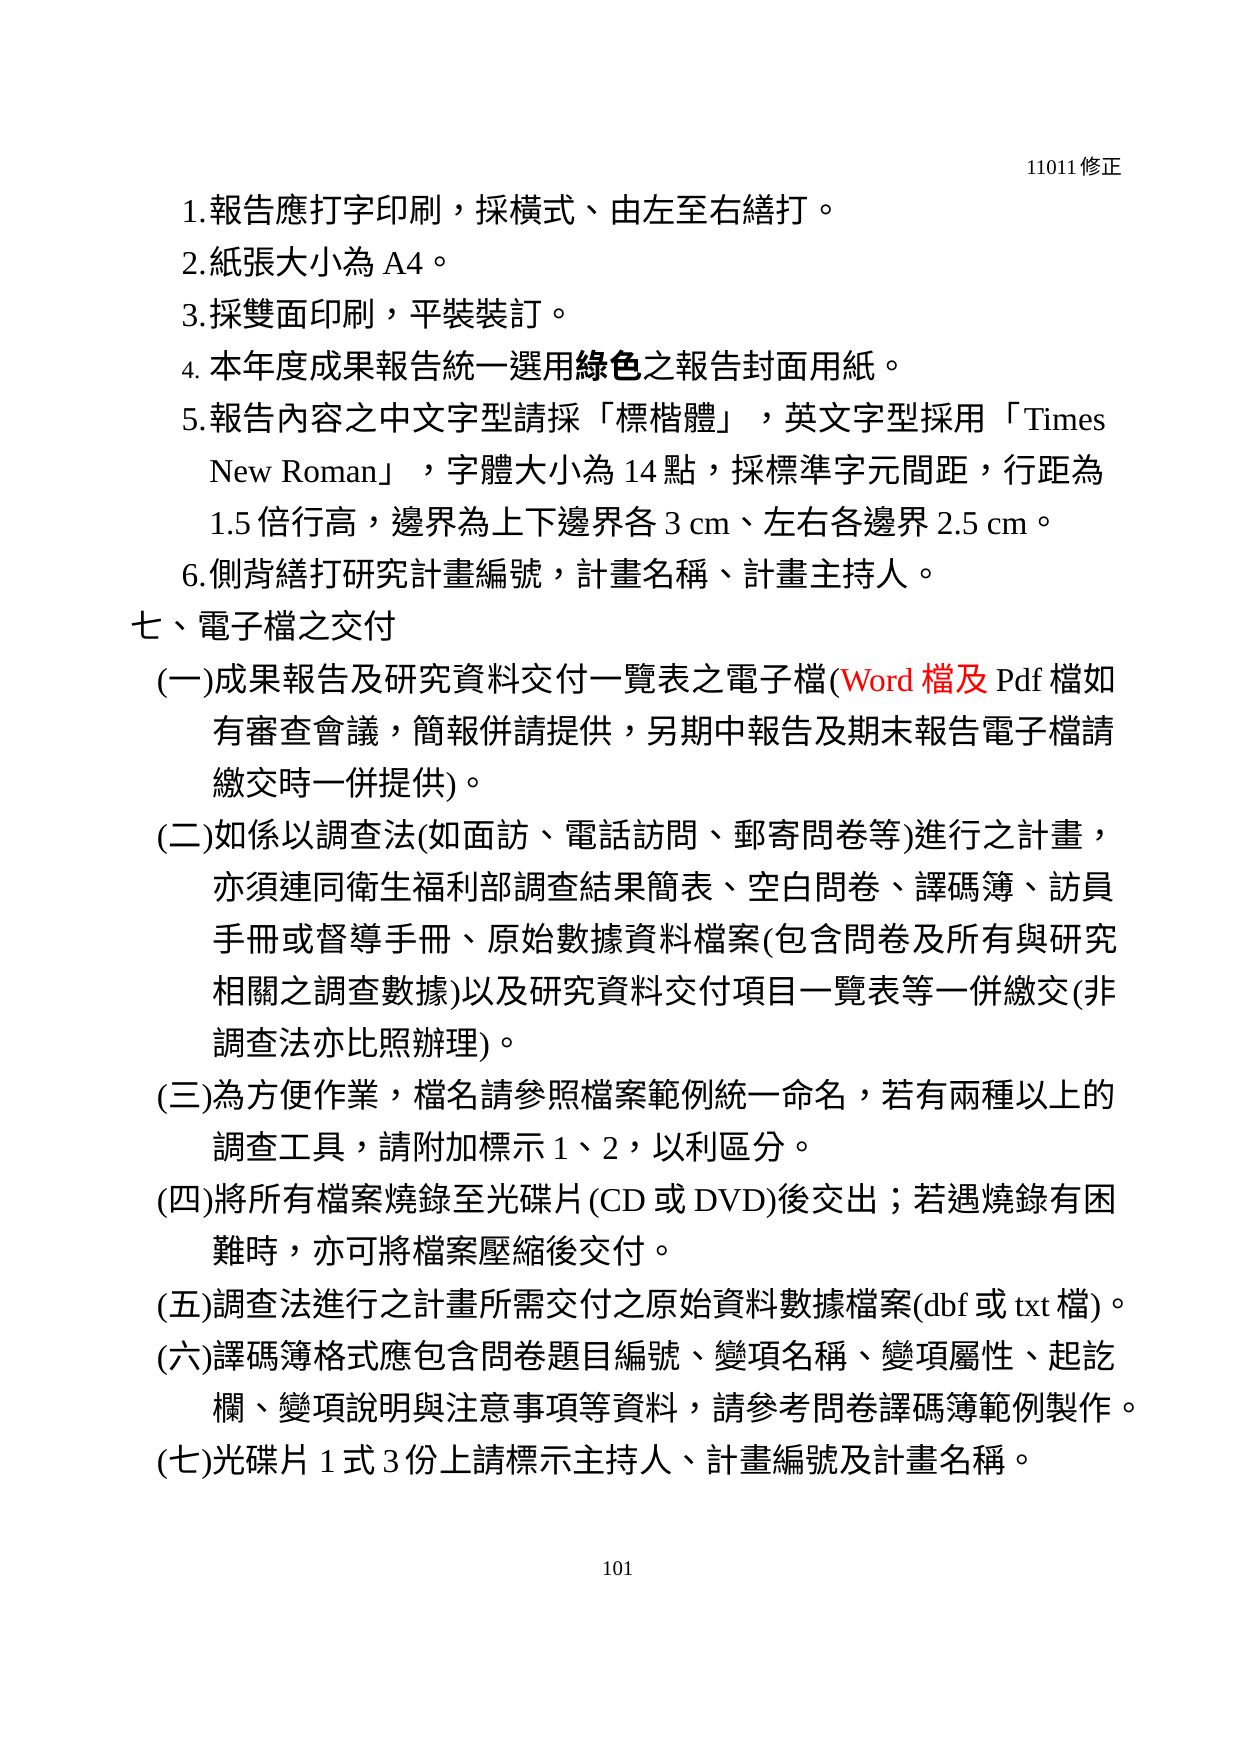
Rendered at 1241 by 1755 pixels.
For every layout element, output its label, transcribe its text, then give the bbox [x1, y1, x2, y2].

text (二)如係以調查法(如面訪、電話訪問、郵寄問卷等)進行之計畫，亦須連同衛生福利部調查結果簡表、空白問卷、譯碼簿、訪員手冊或督導手冊、原始數據資料檔案(包含問卷及所有與研究相關之調查數據)以及研究資料交付項目一覽表等一併繳交(非調查法亦比照辦理)。 [157, 806, 1117, 1066]
list 報告內容之中文字型請採「標楷體」，英文字型採用「Times New Roman」，字體大小為14點，採標準字元間距，行距為1.5倍行高，邊界為上下邊界各3 cm、左右各邊界2.5 cm。 [181, 389, 1106, 545]
list 本年度成果報告統一選用綠色之報告封面用紙。 [181, 337, 1106, 389]
text (四)將所有檔案燒錄至光碟片(CD或DVD)後交出；若遇燒錄有困難時，亦可將檔案壓縮後交付。 [157, 1170, 1117, 1274]
text 七、電子檔之交付 [130, 597, 1117, 649]
text (五)調查法進行之計畫所需交付之原始資料數據檔案(dbf或txt檔)。 [157, 1274, 1117, 1326]
list 報告應打字印刷，採橫式、由左至右繕打。 [181, 181, 1106, 233]
list 採雙面印刷，平裝裝訂。 [181, 285, 1106, 337]
text (三)為方便作業，檔名請參照檔案範例統一命名，若有兩種以上的調查工具，請附加標示1、2，以利區分。 [157, 1066, 1117, 1170]
list 紙張大小為A4。 [181, 233, 1106, 285]
list 側背繕打研究計畫編號，計畫名稱、計畫主持人。 [181, 545, 1106, 597]
text (一)成果報告及研究資料交付一覽表之電子檔(Word檔及Pdf檔如有審查會議，簡報併請提供，另期中報告及期末報告電子檔請繳交時一併提供)。 [157, 649, 1117, 806]
text (七)光碟片1式3份上請標示主持人、計畫編號及計畫名稱。 [157, 1431, 1117, 1483]
text (六)譯碼簿格式應包含問卷題目編號、變項名稱、變項屬性、起訖欄、變項說明與注意事項等資料，請參考問卷譯碼簿範例製作。 [157, 1326, 1117, 1431]
